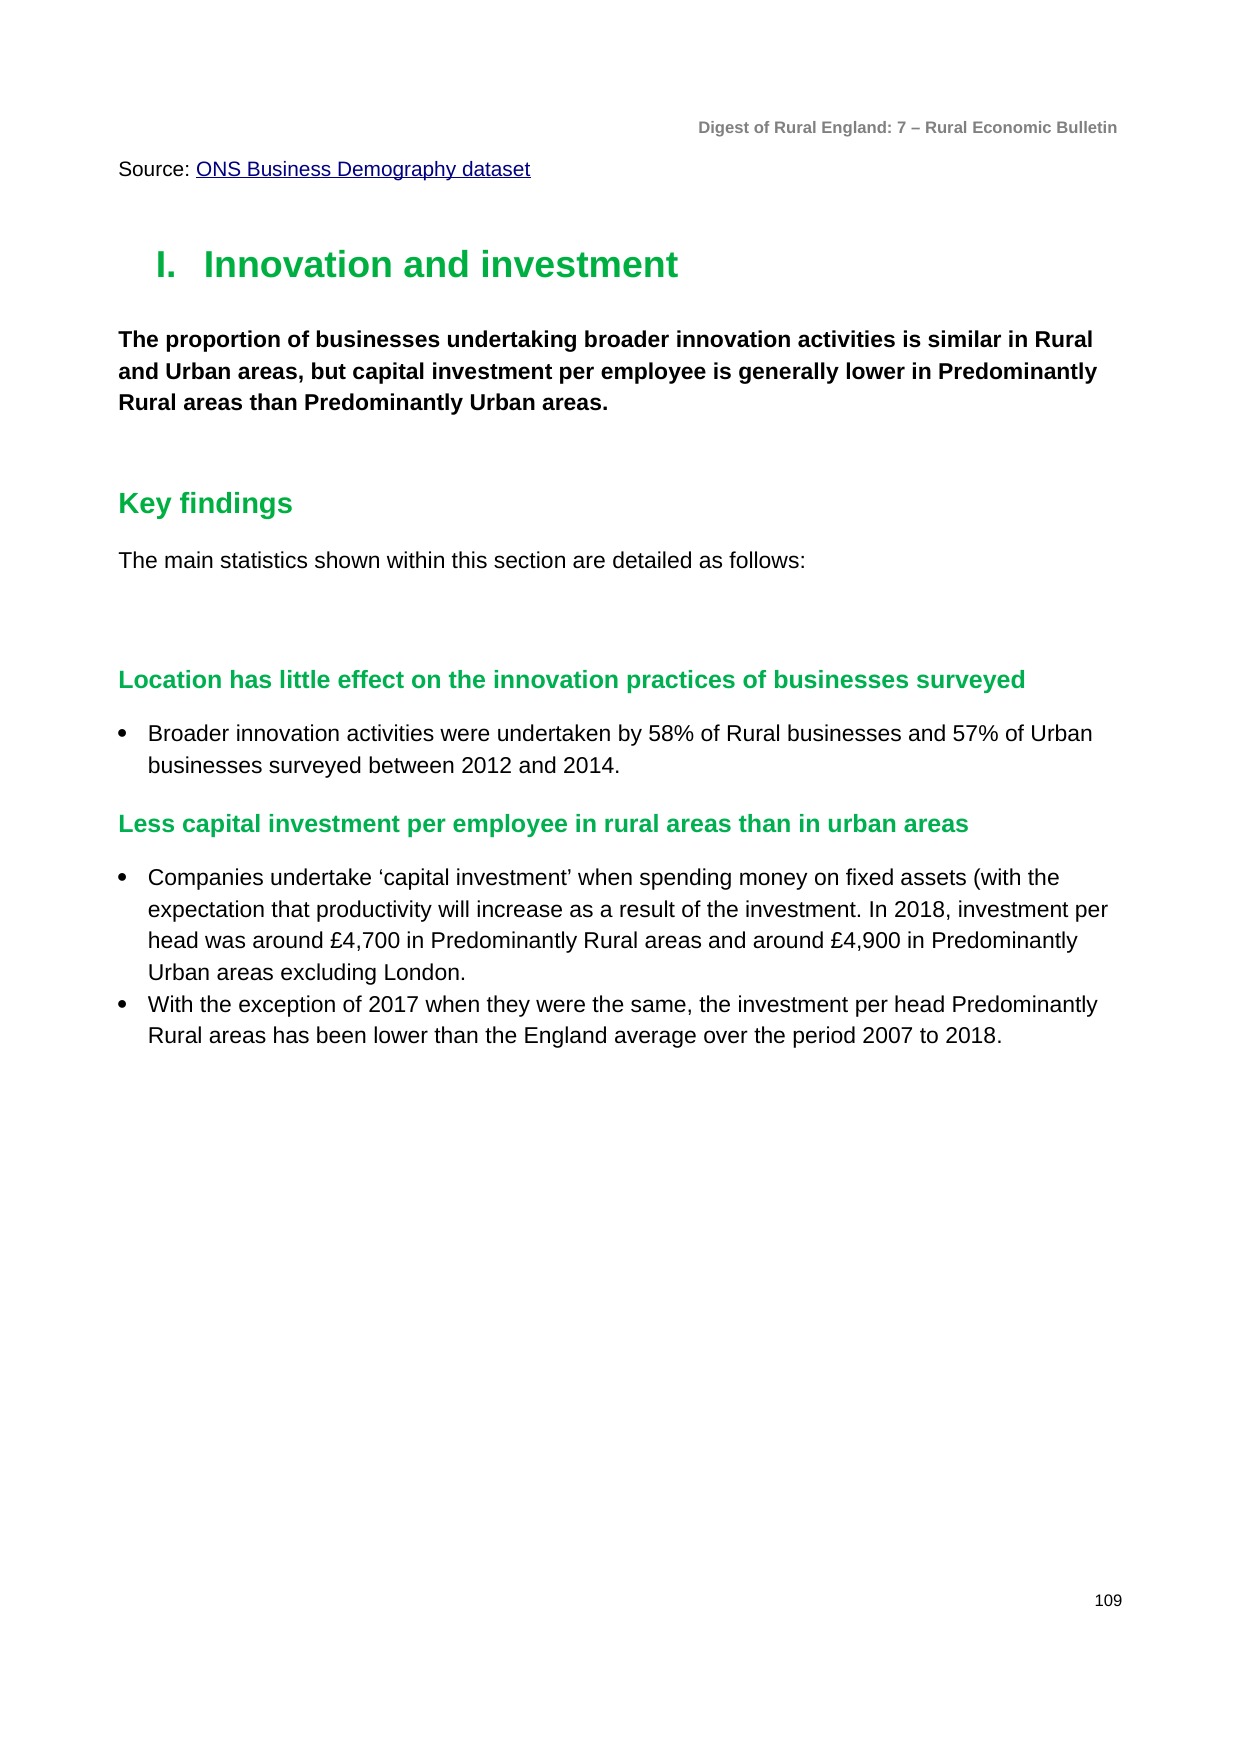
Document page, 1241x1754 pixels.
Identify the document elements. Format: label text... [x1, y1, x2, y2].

text The main statistics shown within this section are detailed as follows: [118, 547, 1122, 573]
text The proportion of businesses undertaking broader innovation activities is similar in Rural and Urban areas, but capital investment per employee is generally lower in Predominantly Rural areas than Predominantly Urban areas. [118, 326, 1122, 416]
subtitle Key findings [118, 486, 1122, 519]
list Broader innovation activities were undertaken by 58% of Rural businesses and 57% of Urban businesses surveyed between 2012 and 2014. [118, 720, 1122, 778]
subtitle Innovation and investment [156, 243, 1122, 286]
list Companies undertake ‘capital investment’ when spending money on fixed assets (with the expectation that productivity will increase as a result of the investment. In 2018, investment per head was around £4,700 in Predominantly Rural areas and around £4,900 in Predominantly Urban areas excluding London. [118, 864, 1122, 985]
subtitle Location has little effect on the innovation practices of businesses surveyed [118, 665, 1122, 693]
subtitle Less capital investment per employee in rural areas than in urban areas [118, 808, 1122, 837]
list With the exception of 2017 when they were the same, the investment per head Predominantly Rural areas has been lower than the England average over the period 2007 to 2018. [118, 991, 1122, 1048]
text Source: ONS Business Demography dataset [118, 156, 1122, 180]
